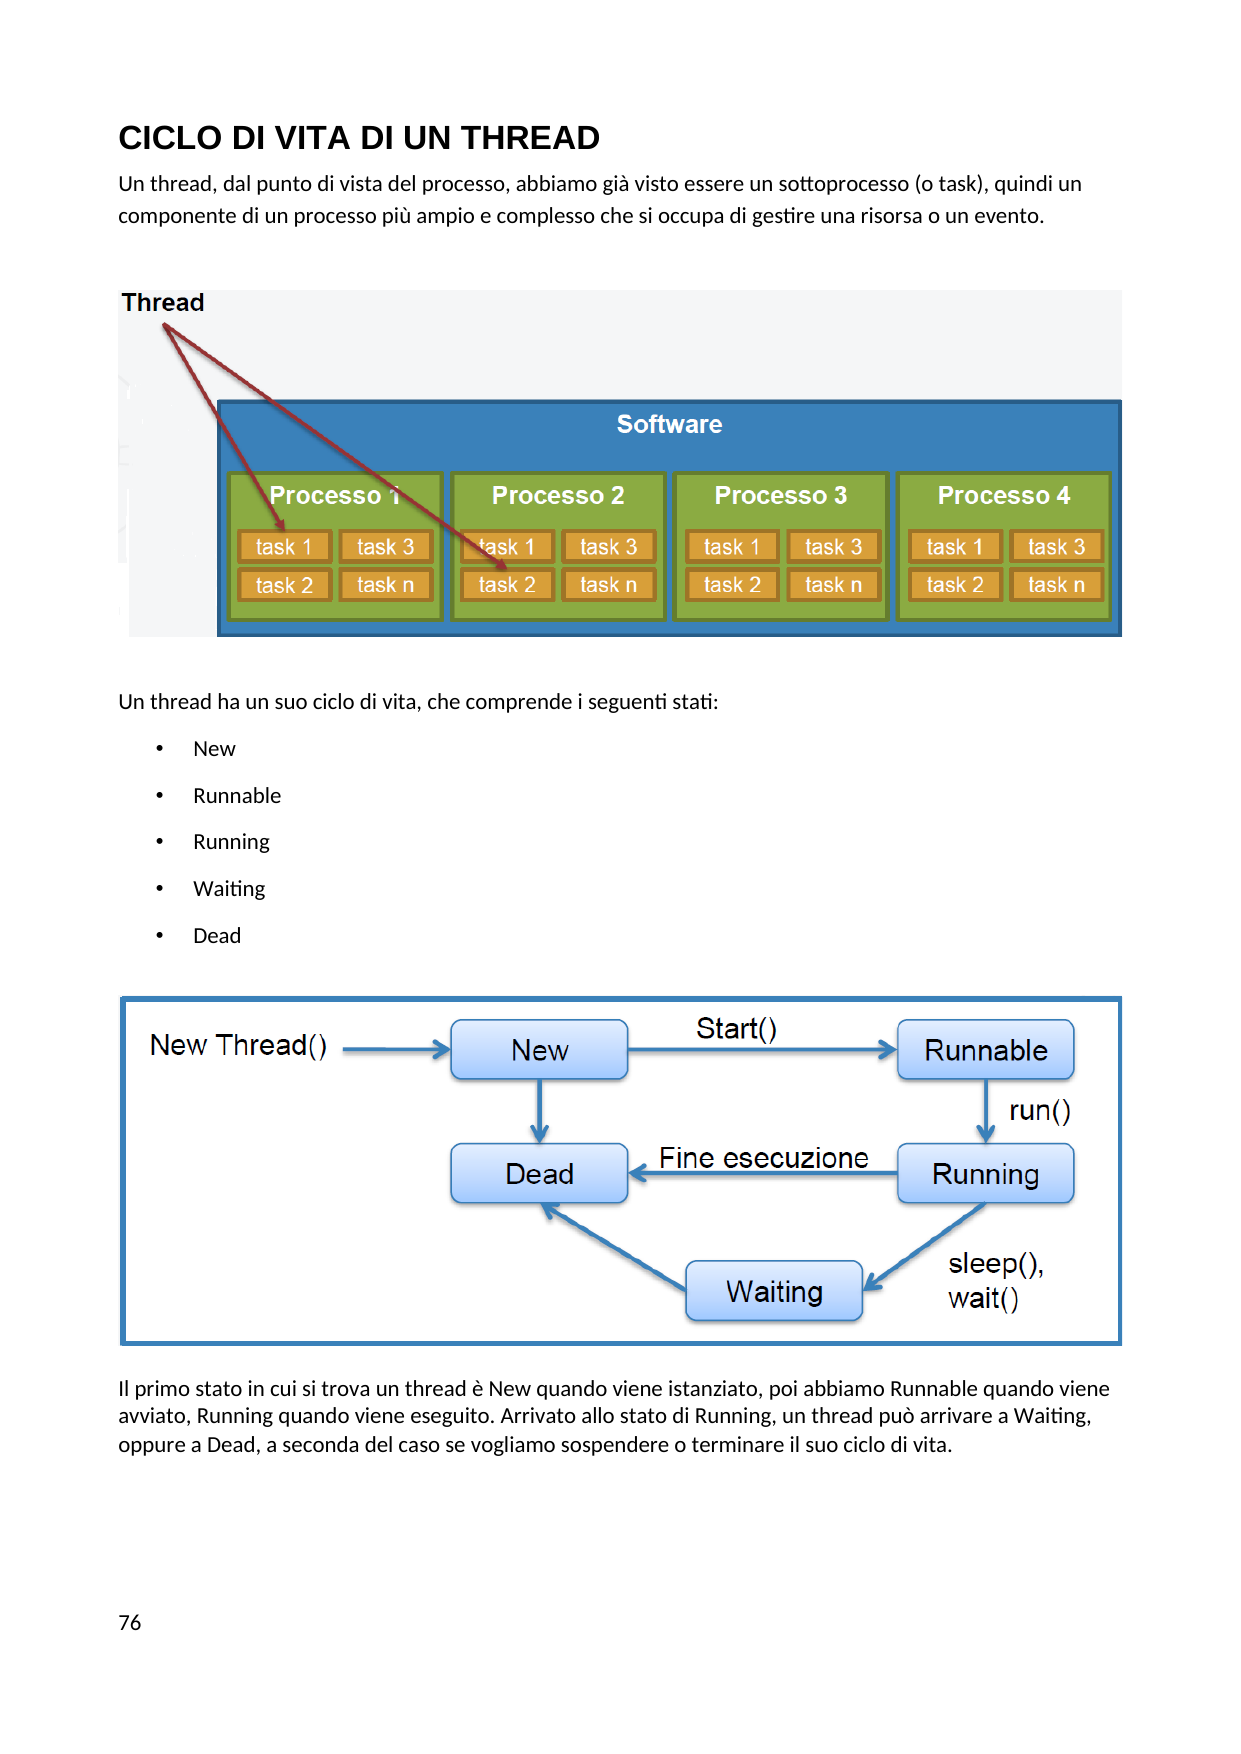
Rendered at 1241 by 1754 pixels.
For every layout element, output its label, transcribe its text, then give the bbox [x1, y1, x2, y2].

list New [156, 734, 1122, 762]
text Un thread ha un suo ciclo di vita, che comprende i seguenti stati: [118, 687, 1122, 715]
list Running [156, 827, 1122, 856]
text Un thread, dal punto di vista del processo, abbiamo già visto essere un sottoprocesso (o task), quindi un componente di un processo più ampio e complesso che si occupa di gestire una risorsa o un evento. [118, 169, 1122, 229]
list Runnable [156, 781, 1122, 809]
text Il primo stato in cui si trova un thread è New quando viene istanziato, poi abbiamo Runnable quando viene avviato, Running quando viene eseguito. Arrivato allo stato di Running, un thread può arrivare a Waiting, oppure a Dead, a seconda del caso se vogliamo sospendere o terminare il suo ciclo di vita. [118, 1374, 1122, 1458]
list Dead [156, 921, 1122, 949]
list Waiting [156, 874, 1122, 902]
picture [118, 995, 1123, 1346]
picture [118, 290, 1123, 637]
subtitle CICLO DI VITA DI UN THREAD [118, 118, 1122, 157]
